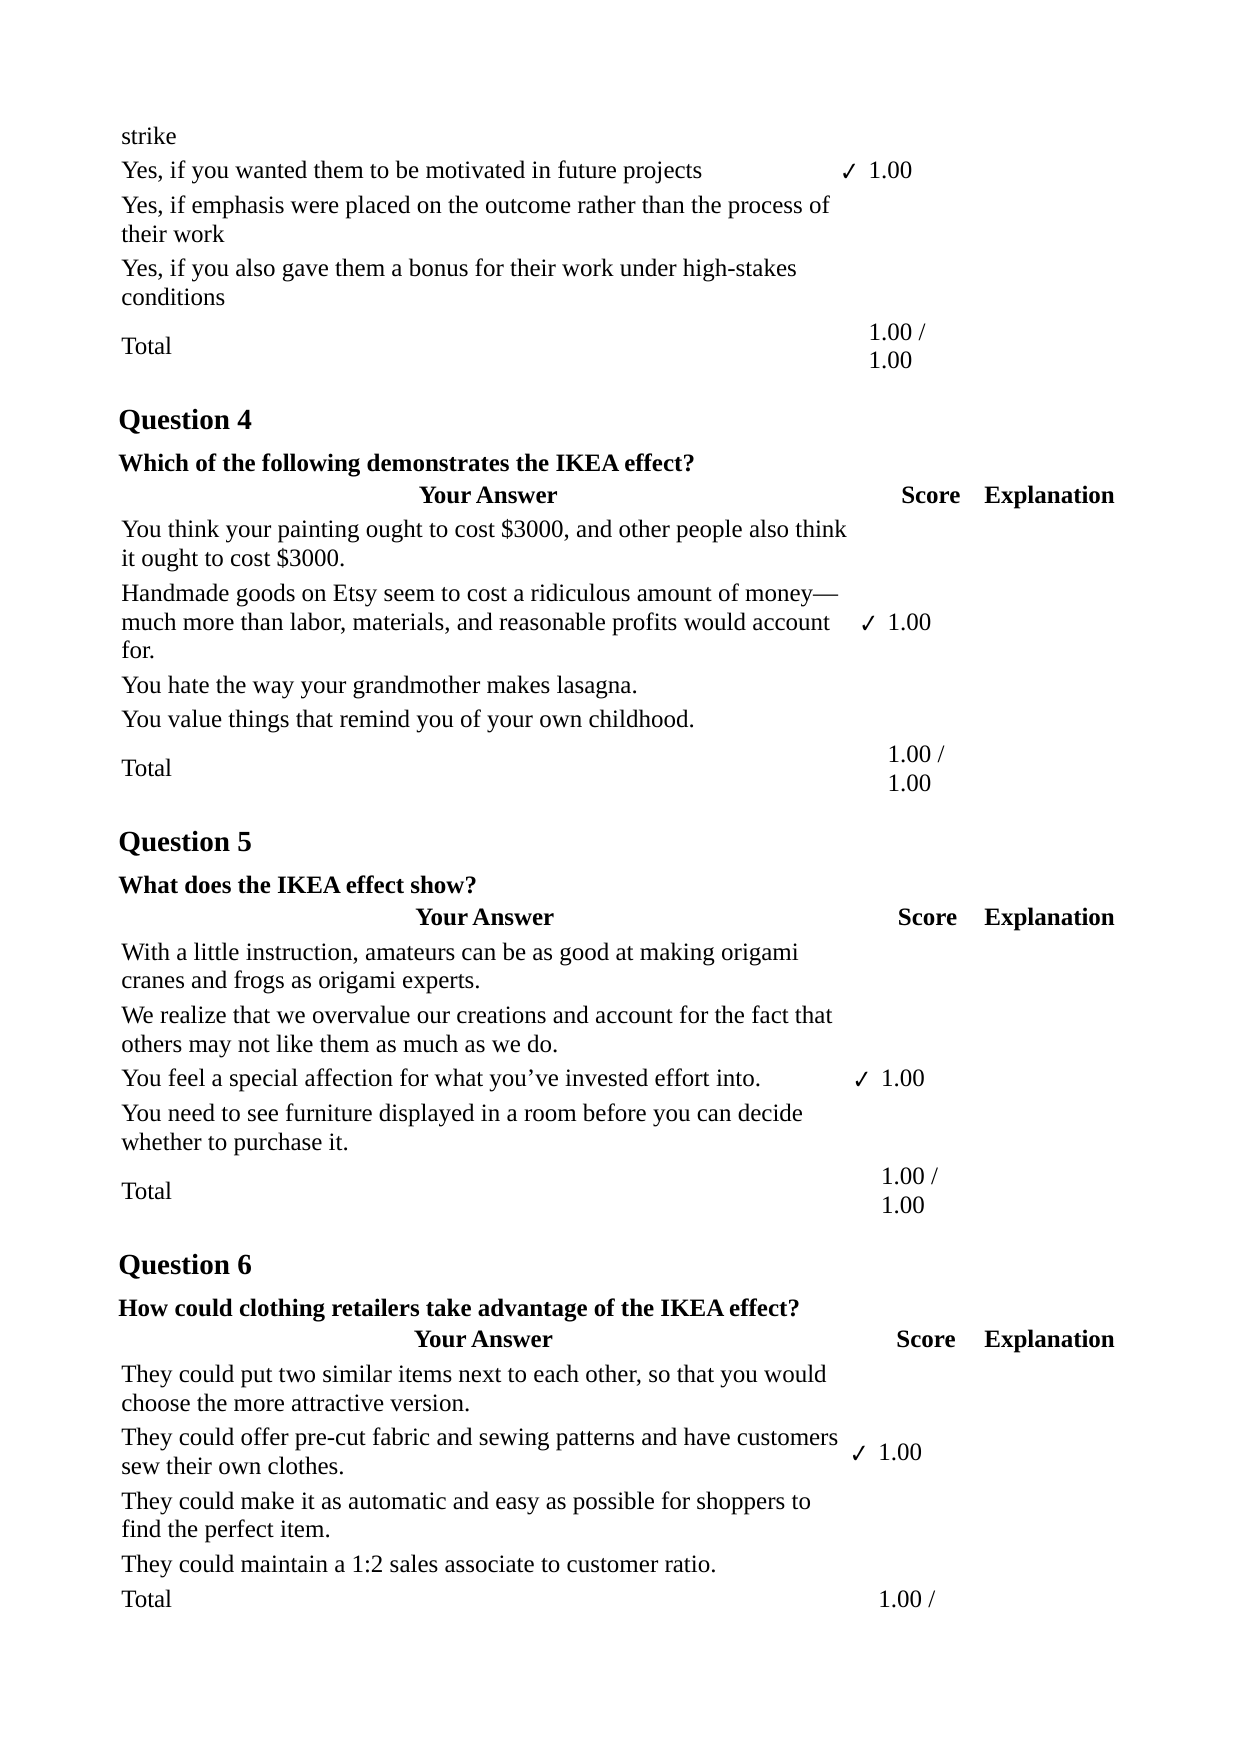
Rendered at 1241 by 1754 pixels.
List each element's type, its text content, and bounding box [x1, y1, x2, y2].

table_cell [977, 187, 1122, 251]
table_cell 1.00 [885, 575, 977, 667]
table_header Explanation [977, 477, 1122, 512]
table_cell [878, 997, 977, 1061]
table_cell [977, 153, 1122, 187]
table_cell [839, 118, 865, 153]
table_cell [865, 118, 977, 153]
table_cell [878, 934, 977, 997]
table_cell You need to see furniture displayed in a room before you can decide whether to purchase it. [118, 1095, 851, 1158]
table_cell [865, 187, 977, 251]
table_cell [858, 736, 884, 799]
table_cell They could maintain a 1:2 sales associate to customer ratio. [118, 1546, 848, 1581]
table_cell [875, 1356, 977, 1419]
table_cell [885, 512, 977, 575]
table_header Explanation [977, 899, 1122, 934]
table_cell [849, 1483, 875, 1546]
table_cell [977, 314, 1122, 377]
table_cell [858, 512, 884, 575]
table_header Score [885, 477, 977, 512]
table_cell 1.00 / 1.00 [865, 314, 977, 377]
table_header [851, 899, 878, 934]
table_cell Yes, if you also gave them a bonus for their work under high-stakes conditions [118, 251, 839, 314]
table_cell 1.00 [875, 1420, 977, 1483]
table_cell [977, 1356, 1122, 1419]
table_cell 1.00 / 1.00 [885, 736, 977, 799]
table_cell Total [118, 1159, 851, 1222]
table_cell Total [118, 1581, 848, 1615]
table_cell [977, 997, 1122, 1061]
table_cell strike [118, 118, 839, 153]
table_cell [977, 251, 1122, 314]
table_cell [977, 1420, 1122, 1483]
table_cell [851, 1159, 878, 1222]
table_header Your Answer [118, 1322, 848, 1356]
table_cell ✔ [851, 1061, 878, 1095]
table_cell [977, 118, 1122, 153]
table_cell [977, 1546, 1122, 1581]
table_cell We realize that we overvalue our creations and account for the fact that others may not like them as much as we do. [118, 997, 851, 1061]
table_cell You hate the way your grandmother makes lasagna. [118, 667, 858, 702]
table_cell [851, 1095, 878, 1158]
table_cell [977, 1581, 1122, 1615]
table_cell [977, 667, 1122, 702]
subtitle Question 4 [118, 402, 1122, 436]
table_cell [977, 1061, 1122, 1095]
table_cell [875, 1546, 977, 1581]
table_header Score [875, 1322, 977, 1356]
table_header Score [878, 899, 977, 934]
table_cell Yes, if emphasis were placed on the outcome rather than the process of their work [118, 187, 839, 251]
table_cell ✔ [858, 575, 884, 667]
table_header Your Answer [118, 899, 851, 934]
table_header [849, 1322, 875, 1356]
table_cell You value things that remind you of your own childhood. [118, 702, 858, 736]
table_cell [977, 512, 1122, 575]
text Which of the following demonstrates the IKEA effect? [118, 448, 1122, 477]
table_cell Handmade goods on Etsy seem to cost a ridiculous amount of money—much more than labor, materials, and reasonable profits would account for. [118, 575, 858, 667]
table_cell You feel a special affection for what you’ve invested effort into. [118, 1061, 851, 1095]
table_cell [849, 1581, 875, 1615]
table_cell [875, 1483, 977, 1546]
table_header Explanation [977, 1322, 1122, 1356]
table_cell [977, 736, 1122, 799]
table_cell You think your painting ought to cost $3000, and other people also think it ought to cost $3000. [118, 512, 858, 575]
table_cell [865, 251, 977, 314]
table_cell [839, 187, 865, 251]
table_cell [977, 702, 1122, 736]
table_cell [977, 1095, 1122, 1158]
table_cell [977, 1483, 1122, 1546]
table_cell [849, 1356, 875, 1419]
table_cell [851, 934, 878, 997]
table_cell 1.00 [878, 1061, 977, 1095]
table_cell With a little instruction, amateurs can be as good at making origami cranes and frogs as origami experts. [118, 934, 851, 997]
table_cell [977, 575, 1122, 667]
table_cell They could make it as automatic and easy as possible for shoppers to find the perfect item. [118, 1483, 848, 1546]
table_cell Total [118, 314, 839, 377]
text What does the IKEA effect show? [118, 871, 1122, 899]
table_cell [977, 1159, 1122, 1222]
table_cell Yes, if you wanted them to be motivated in future projects [118, 153, 839, 187]
table_cell ✔ [849, 1420, 875, 1483]
subtitle Question 6 [118, 1247, 1122, 1280]
table_cell ✔ [839, 153, 865, 187]
table_cell They could offer pre-cut fabric and sewing patterns and have customers sew their own clothes. [118, 1420, 848, 1483]
table_cell [839, 251, 865, 314]
table_cell [849, 1546, 875, 1581]
text How could clothing retailers take advantage of the IKEA effect? [118, 1293, 1122, 1322]
table_cell [977, 934, 1122, 997]
table_cell 1.00 / 1.00 [878, 1159, 977, 1222]
table_cell [858, 667, 884, 702]
table_cell [851, 997, 878, 1061]
table_cell 1.00 [865, 153, 977, 187]
table_cell [839, 314, 865, 377]
table_cell [885, 667, 977, 702]
table_cell [885, 702, 977, 736]
table_cell Total [118, 736, 858, 799]
table_cell [858, 702, 884, 736]
table_header [858, 477, 884, 512]
table_cell They could put two similar items next to each other, so that you would choose the more attractive version. [118, 1356, 848, 1419]
subtitle Question 5 [118, 824, 1122, 858]
table_header Your Answer [118, 477, 858, 512]
table_cell 1.00 / [875, 1581, 977, 1615]
table_cell [878, 1095, 977, 1158]
